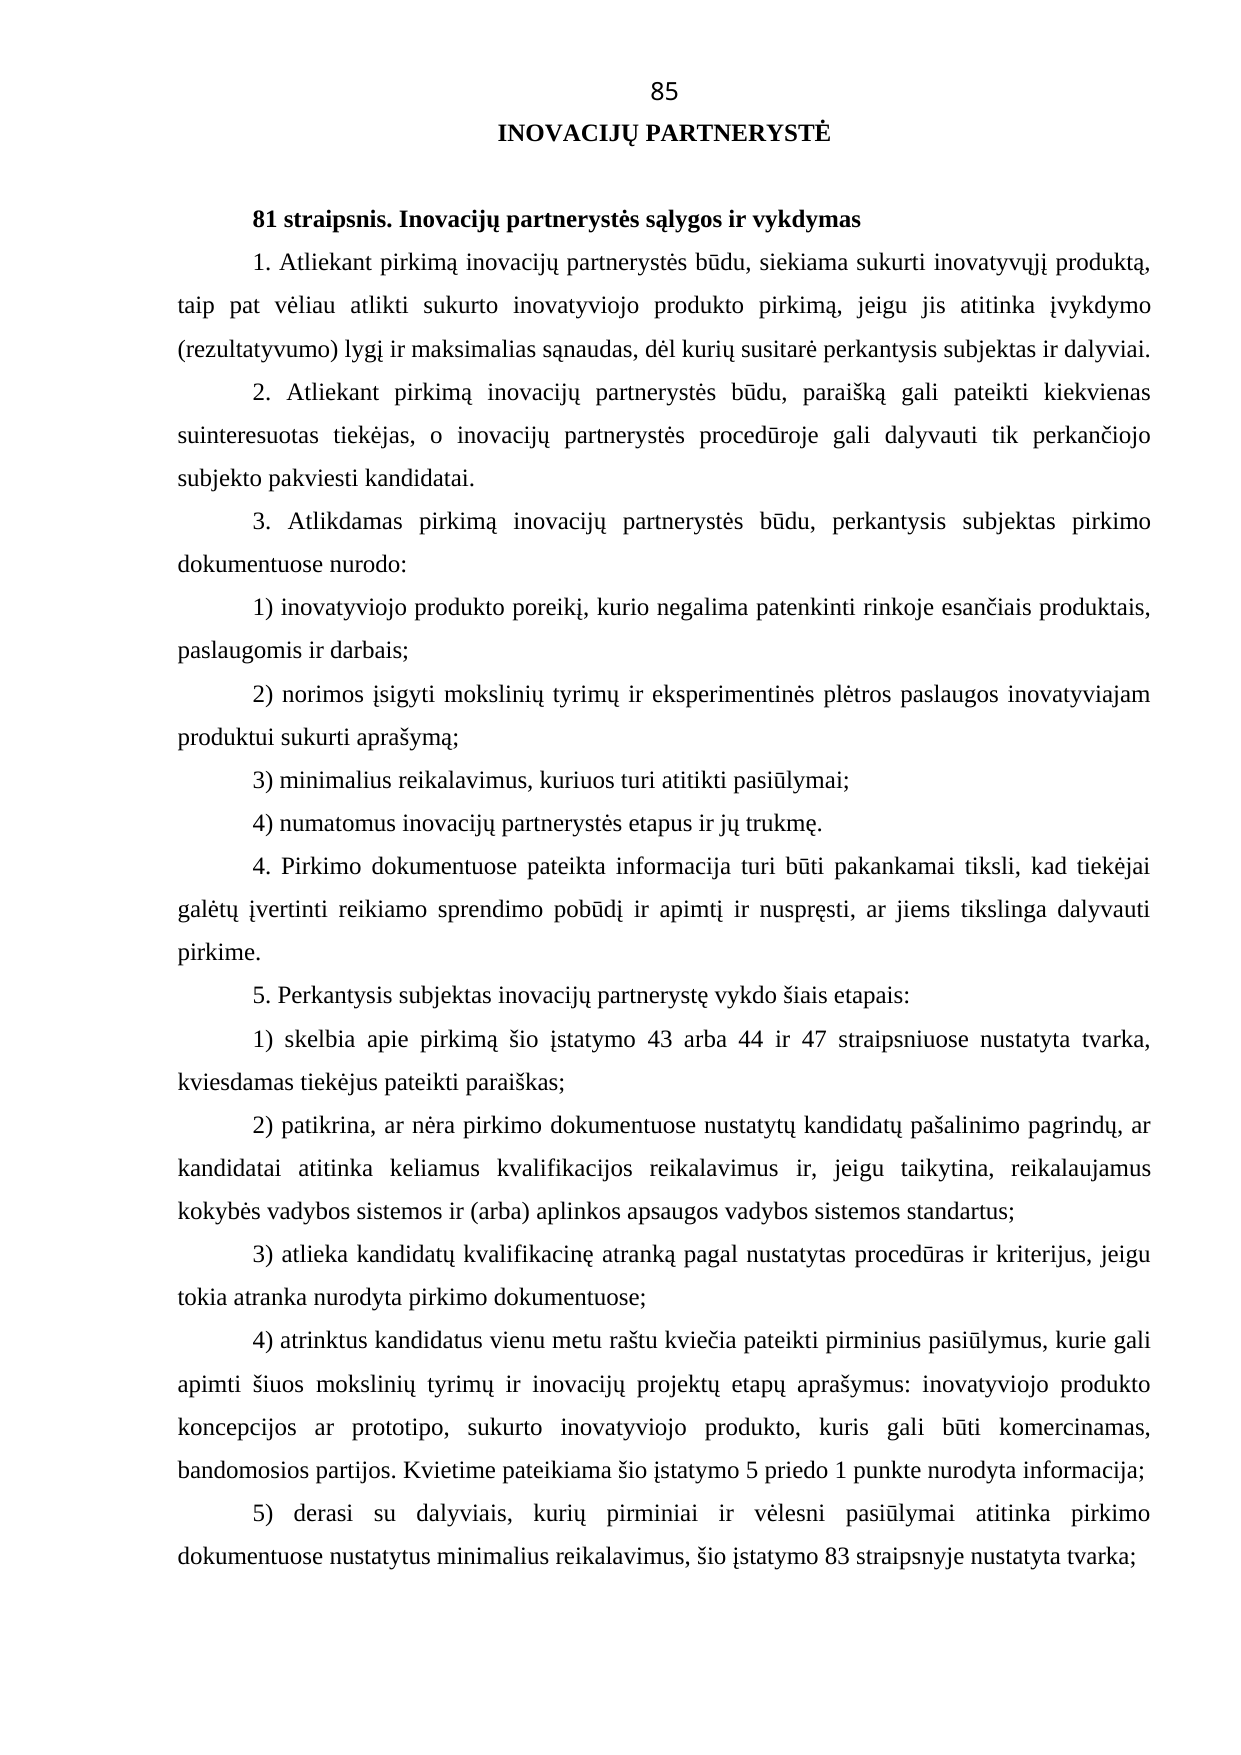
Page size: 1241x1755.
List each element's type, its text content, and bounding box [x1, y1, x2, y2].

subtitle 5) derasi su dalyviais, kurių pirminiai ir vėlesni pasiūlymai atitinka pirkimo dokumentuose nustatytus minimalius reikalavimus, šio įstatymo 83 straipsnyje nustatyta tvarka; [177, 1498, 1152, 1570]
subtitle 1) skelbia apie pirkimą šio įstatymo 43 arba 44 ir 47 straipsniuose nustatyta tvarka, kviesdamas tiekėjus pateikti paraiškas; [177, 1024, 1152, 1096]
text 3) minimalius reikalavimus, kuriuos turi atitikti pasiūlymai; [177, 765, 1152, 794]
text INOVACIJŲ PARTNERYSTĖ [177, 118, 1152, 147]
text 4) atrinktus kandidatus vienu metu raštu kviečia pateikti pirminius pasiūlymus, kurie gali apimti šiuos mokslinių tyrimų ir inovacijų projektų etapų aprašymus: inovatyviojo produkto koncepcijos ar prototipo, sukurto inovatyviojo produkto, kuris gali būti komercinamas, bandomosios partijos. Kvietime pateikiama šio įstatymo 5 priedo 1 punkte nurodyta informacija; [177, 1326, 1152, 1484]
text 1. Atliekant pirkimą inovacijų partnerystės būdu, siekiama sukurti inovatyvųjį produktą, taip pat vėliau atlikti sukurto inovatyviojo produkto pirkimą, jeigu jis atitinka įvykdymo (rezultatyvumo) lygį ir maksimalias sąnaudas, dėl kurių susitarė perkantysis subjektas ir dalyviai. [177, 247, 1152, 362]
text 3. Atlikdamas pirkimą inovacijų partnerystės būdu, perkantysis subjektas pirkimo dokumentuose nurodo: [177, 506, 1152, 578]
text 2. Atliekant pirkimą inovacijų partnerystės būdu, paraišką gali pateikti kiekvienas suinteresuotas tiekėjas, o inovacijų partnerystės procedūroje gali dalyvauti tik perkančiojo subjekto pakviesti kandidatai. [177, 377, 1152, 492]
text 2) norimos įsigyti mokslinių tyrimų ir eksperimentinės plėtros paslaugos inovatyviajam produktui sukurti aprašymą; [177, 679, 1152, 751]
text 5. Perkantysis subjektas inovacijų partnerystę vykdo šiais etapais: [177, 981, 1152, 1009]
text 4) numatomus inovacijų partnerystės etapus ir jų trukmę. [177, 808, 1152, 837]
text 2) patikrina, ar nėra pirkimo dokumentuose nustatytų kandidatų pašalinimo pagrindų, ar kandidatai atitinka keliamus kvalifikacijos reikalavimus ir, jeigu taikytina, reikalaujamus kokybės vadybos sistemos ir (arba) aplinkos apsaugos vadybos sistemos standartus; [177, 1110, 1152, 1225]
text 81 straipsnis. Inovacijų partnerystės sąlygos ir vykdymas [177, 204, 1152, 233]
text 3) atlieka kandidatų kvalifikacinę atranką pagal nustatytas procedūras ir kriterijus, jeigu tokia atranka nurodyta pirkimo dokumentuose; [177, 1239, 1152, 1311]
text 4. Pirkimo dokumentuose pateikta informacija turi būti pakankamai tiksli, kad tiekėjai galėtų įvertinti reikiamo sprendimo pobūdį ir apimtį ir nuspręsti, ar jiems tikslinga dalyvauti pirkime. [177, 851, 1152, 966]
text 1) inovatyviojo produkto poreikį, kurio negalima patenkinti rinkoje esančiais produktais, paslaugomis ir darbais; [177, 592, 1152, 664]
